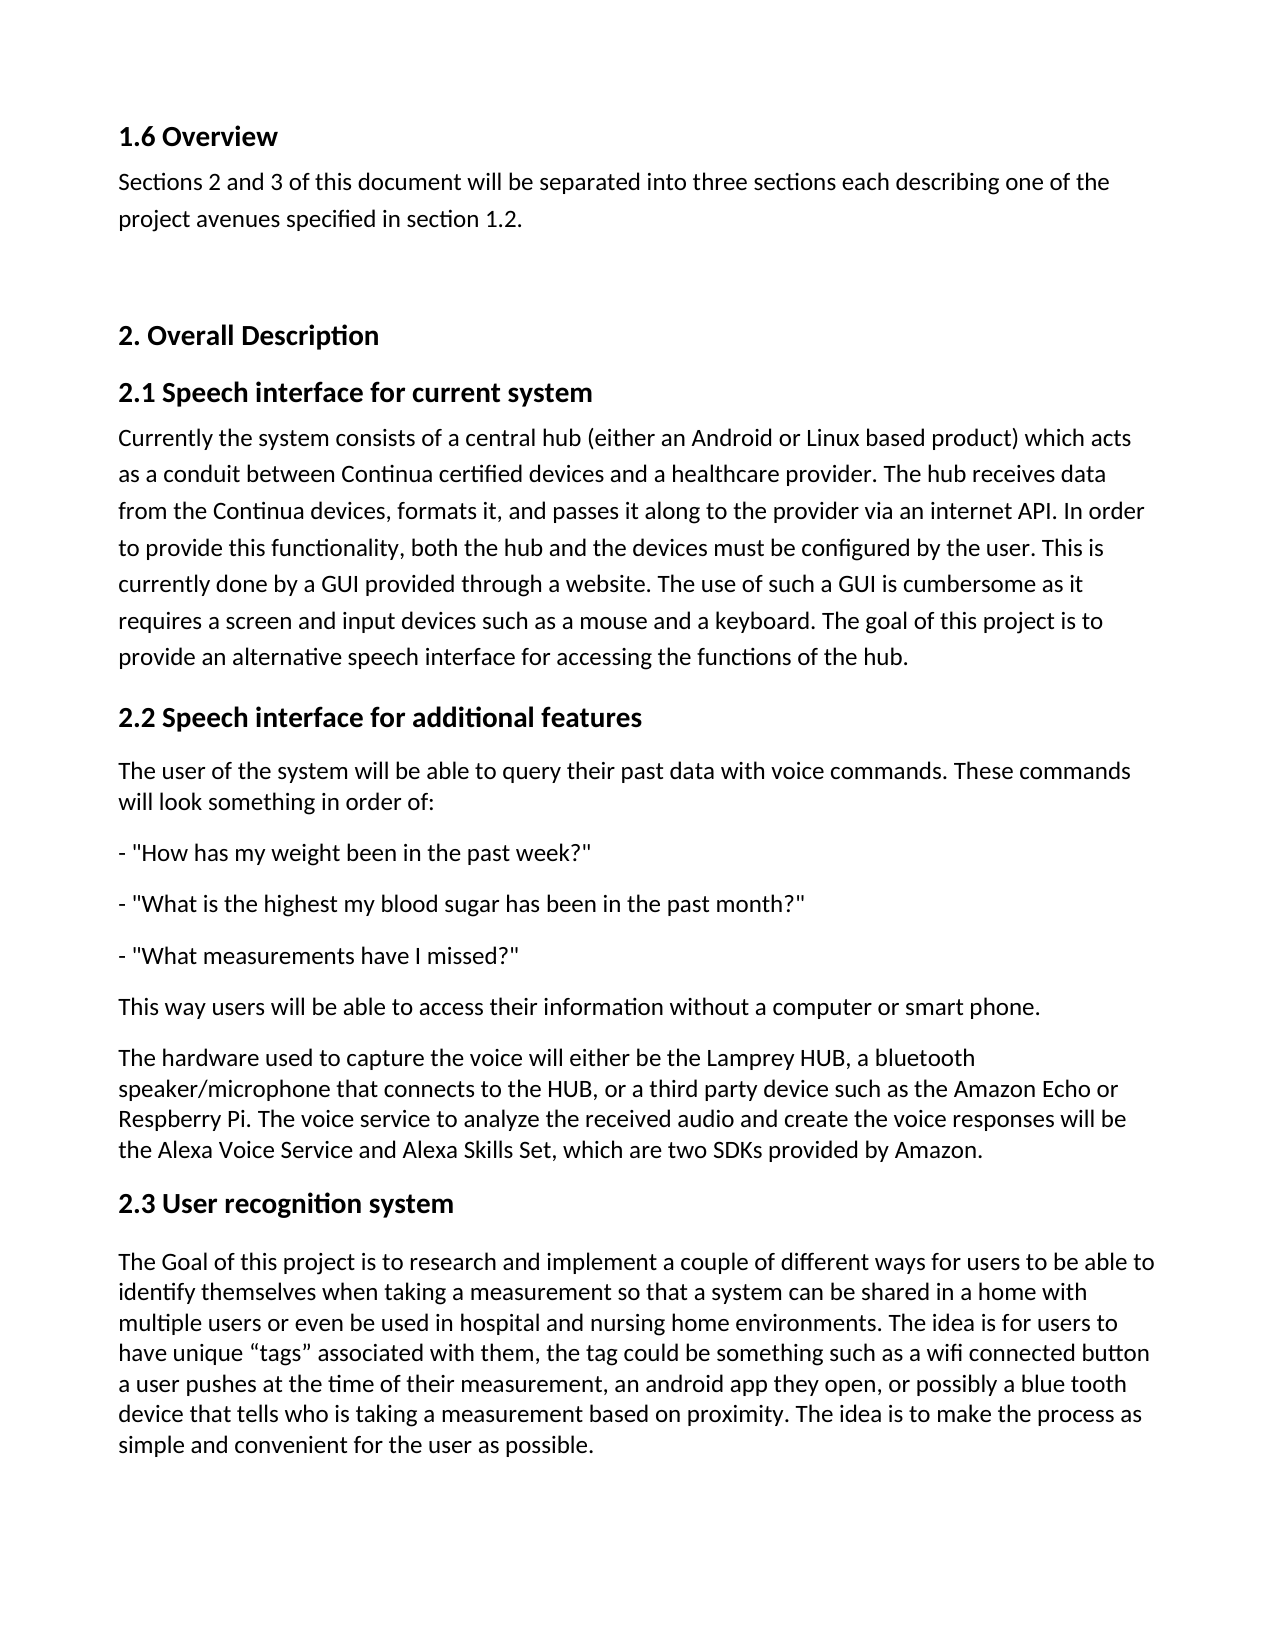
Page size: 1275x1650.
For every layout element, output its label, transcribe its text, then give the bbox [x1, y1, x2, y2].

text 1.6 Overview [118, 118, 1157, 154]
text 2.2 Speech interface for additional features [118, 699, 1157, 734]
text 2. Overall Description [118, 317, 1157, 353]
text This way users will be able to access their information without a computer or smart phone. [118, 991, 1157, 1022]
text The hardware used to capture the voice will either be the Lamprey HUB, a bluetooth speaker/microphone that connects to the HUB, or a third party device such as the Amazon Echo or Respberry Pi. The voice service to analyze the received audio and create the voice responses will be the Alexa Voice Service and Alexa Skills Set, which are two SDKs provided by Amazon. [118, 1042, 1157, 1164]
text The Goal of this project is to research and implement a couple of different ways for users to be able to identify themselves when taking a measurement so that a system can be shared in a home with multiple users or even be used in hospital and nursing home environments. The idea is for users to have unique “tags” associated with them, the tag could be something such as a wifi connected button a user pushes at the time of their measurement, an android app they open, or possibly a blue tooth device that tells who is taking a measurement based on proximity. The idea is to make the process as simple and convenient for the user as possible. [118, 1246, 1157, 1460]
text 2.1 Speech interface for current system [118, 374, 1157, 409]
text - "How has my weight been in the past week?" [118, 837, 1157, 868]
text 2.3 User recognition system [118, 1185, 1157, 1221]
text - "What measurements have I missed?" [118, 940, 1157, 970]
text - "What is the highest my blood sugar has been in the past month?" [118, 888, 1157, 919]
text Sections 2 and 3 of this document will be separated into three sections each describing one of the project avenues specified in section 1.2. [118, 166, 1157, 233]
text The user of the system will be able to query their past data with voice commands. These commands will look something in order of: [118, 755, 1157, 816]
text Currently the system consists of a central hub (either an Android or Linux based product) which acts as a conduit between Continua certified devices and a healthcare provider. The hub receives data from the Continua devices, formats it, and passes it along to the provider via an internet API. In order to provide this functionality, both the hub and the devices must be configured by the user. This is currently done by a GUI provided through a website. The use of such a GUI is cumbersome as it requires a screen and input devices such as a mouse and a keyboard. The goal of this project is to provide an alternative speech interface for accessing the functions of the hub. [118, 422, 1157, 672]
